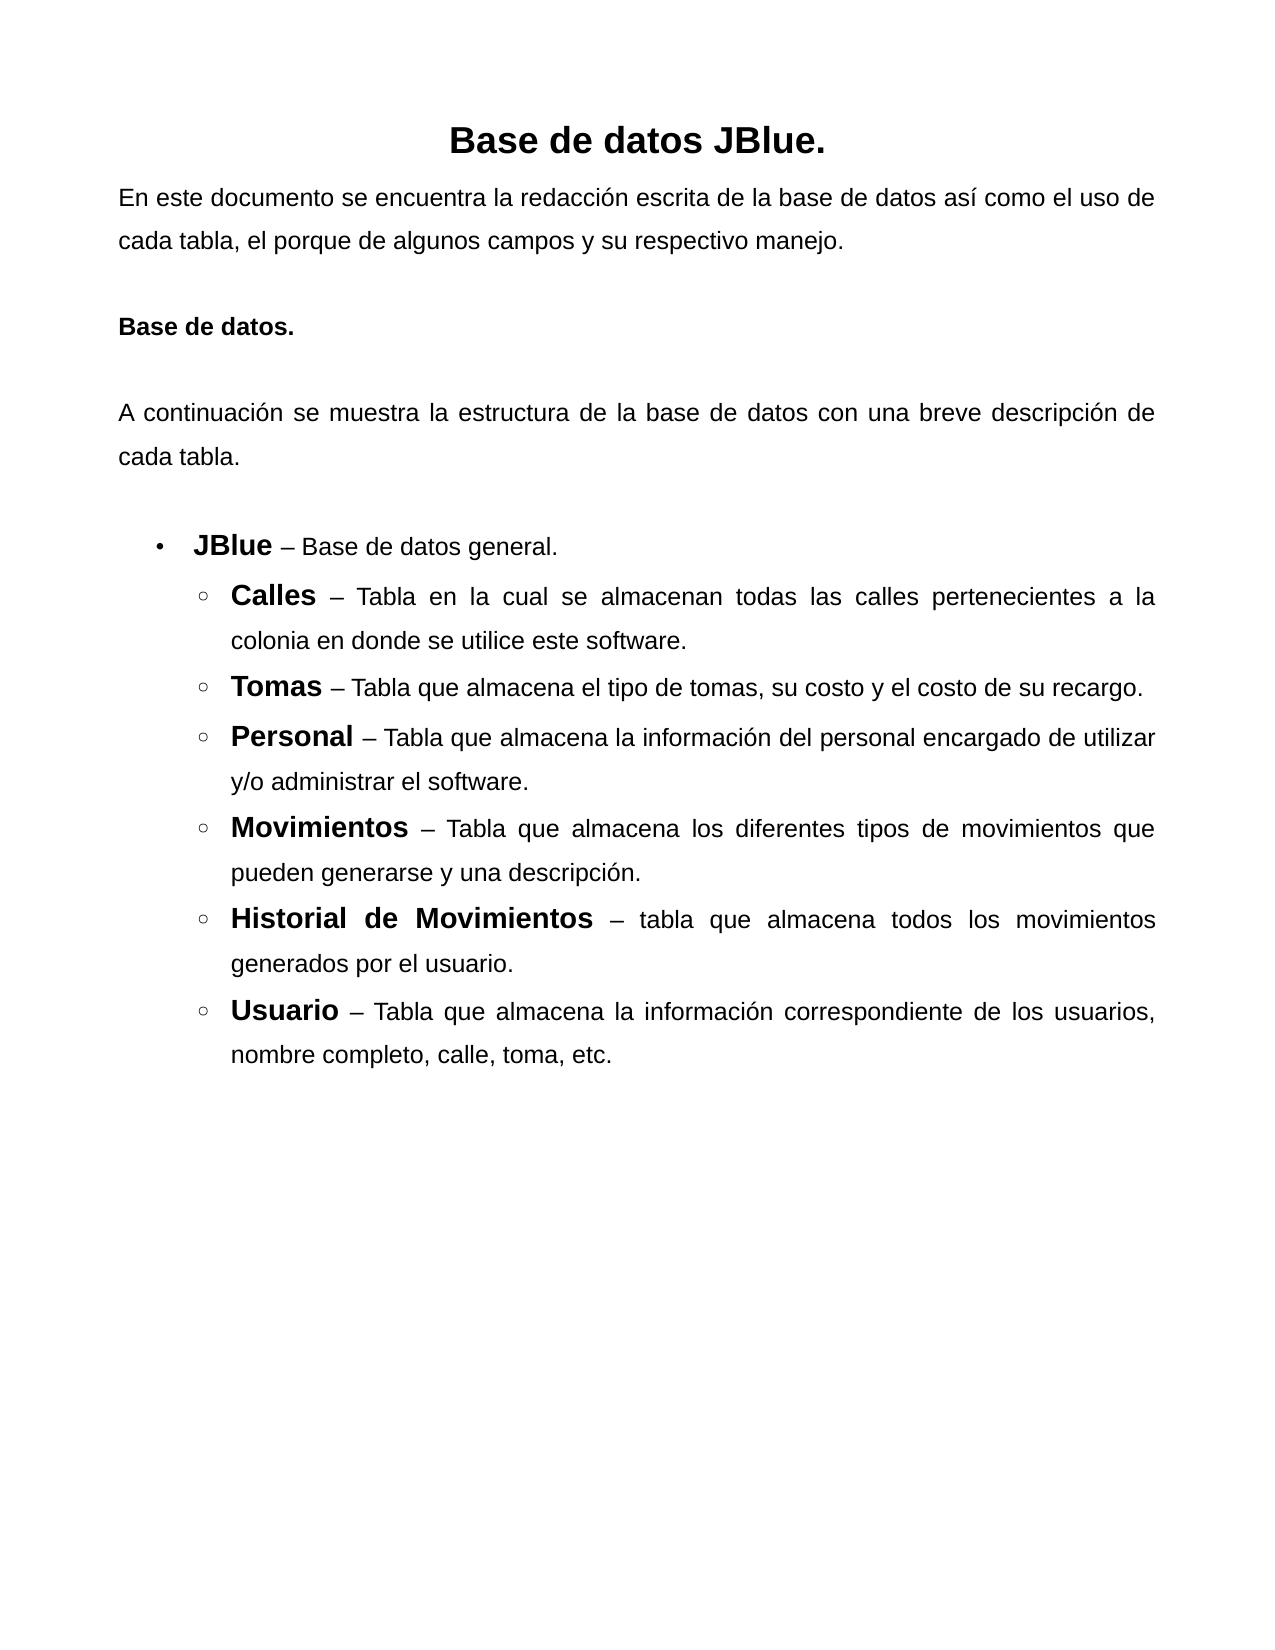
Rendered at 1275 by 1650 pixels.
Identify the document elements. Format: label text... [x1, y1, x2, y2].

list Historial de Movimientos – tabla que almacena todos los movimientos generados por el usuario. [193, 902, 1157, 978]
text Base de datos. [118, 312, 1157, 341]
list Personal – Tabla que almacena la información del personal encargado de utilizar y/o administrar el software. [193, 719, 1157, 796]
list Calles – Tabla en la cual se almacenan todas las calles pertenecientes a la colonia en donde se utilice este software. [193, 578, 1157, 655]
text Base de datos JBlue. [118, 118, 1157, 161]
list Movimientos – Tabla que almacena los diferentes tipos de movimientos que pueden generarse y una descripción. [193, 811, 1157, 887]
text En este documento se encuentra la redacción escrita de la base de datos así como el uso de cada tabla, el porque de algunos campos y su respectivo manejo. [118, 183, 1157, 255]
list Tomas – Tabla que almacena el tipo de tomas, su costo y el costo de su recargo. [193, 669, 1157, 703]
text A continuación se muestra la estructura de la base de datos con una breve descripción de cada tabla. [118, 398, 1157, 470]
list JBlue – Base de datos general. [156, 528, 1157, 561]
list Usuario – Tabla que almacena la información correspondiente de los usuarios, nombre completo, calle, toma, etc. [193, 993, 1157, 1069]
